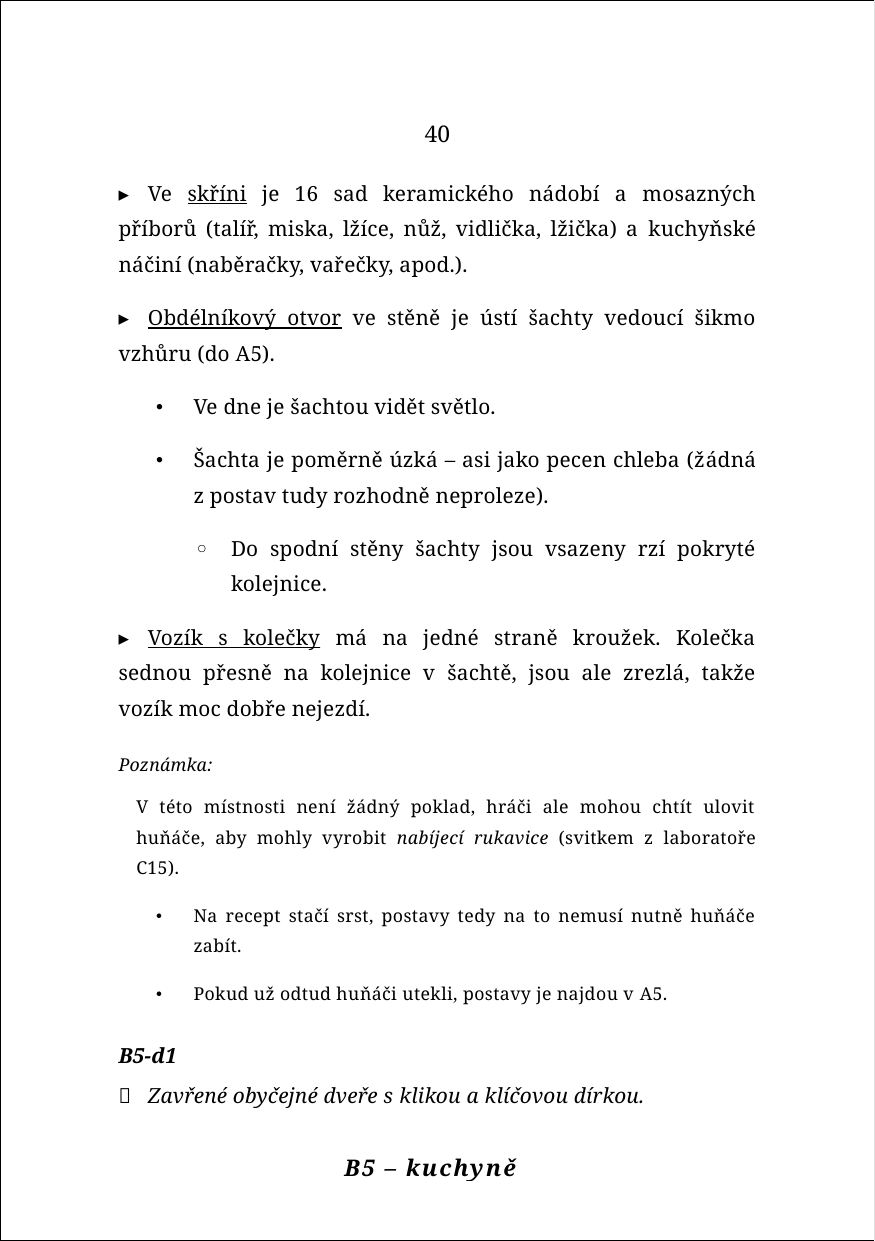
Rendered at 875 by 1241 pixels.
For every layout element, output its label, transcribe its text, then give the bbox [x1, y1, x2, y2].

text ▸ Obdélníkový otvor ve stěně je ústí šachty vedoucí šikmo vzhůru (do A5). [118, 303, 756, 367]
text ▸ Ve skříni je 16 sad keramického nádobí a⁠ mosazných příborů (talíř, miska, lžíce, nůž, vidlička, lžička) a⁠ kuchyňské náčiní (naběračky, vařečky, apod.). [118, 179, 756, 278]
text ▸ Vozík s⁠ kolečky má na jedné straně kroužek. Kolečka sednou přesně na kolejnice v⁠ šachtě, jsou ale zrezlá, takže vozík moc dobře nejezdí. [118, 623, 756, 722]
list Šachta je poměrně úzká – asi jako pecen chleba (žádná z⁠ postav tudy rozhodně neproleze). [156, 445, 756, 509]
text Poznámka: [118, 753, 756, 777]
text V⁠ této místnosti není žádný poklad, hráči ale mohou chtít ulovit huňáče, aby mohly vyrobit nabíjecí rukavice (svitkem z⁠ laboratoře C15). [136, 795, 756, 879]
text 🚪 Zavřené obyčejné dveře s⁠ klikou a⁠ klíčovou dírkou. [118, 1081, 756, 1110]
list Pokud už odtud huňáči utekli, postavy je najdou v⁠ A5. [156, 981, 756, 1006]
list Do spodní stěny šachty jsou vsazeny rzí pokryté kolejnice. [193, 534, 756, 598]
list Na recept stačí srst, postavy tedy na to nemusí nutně huňáče zabít. [156, 903, 756, 958]
list Ve dne je šachtou vidět světlo. [156, 392, 756, 420]
subtitle B5-d1 [118, 1041, 756, 1069]
